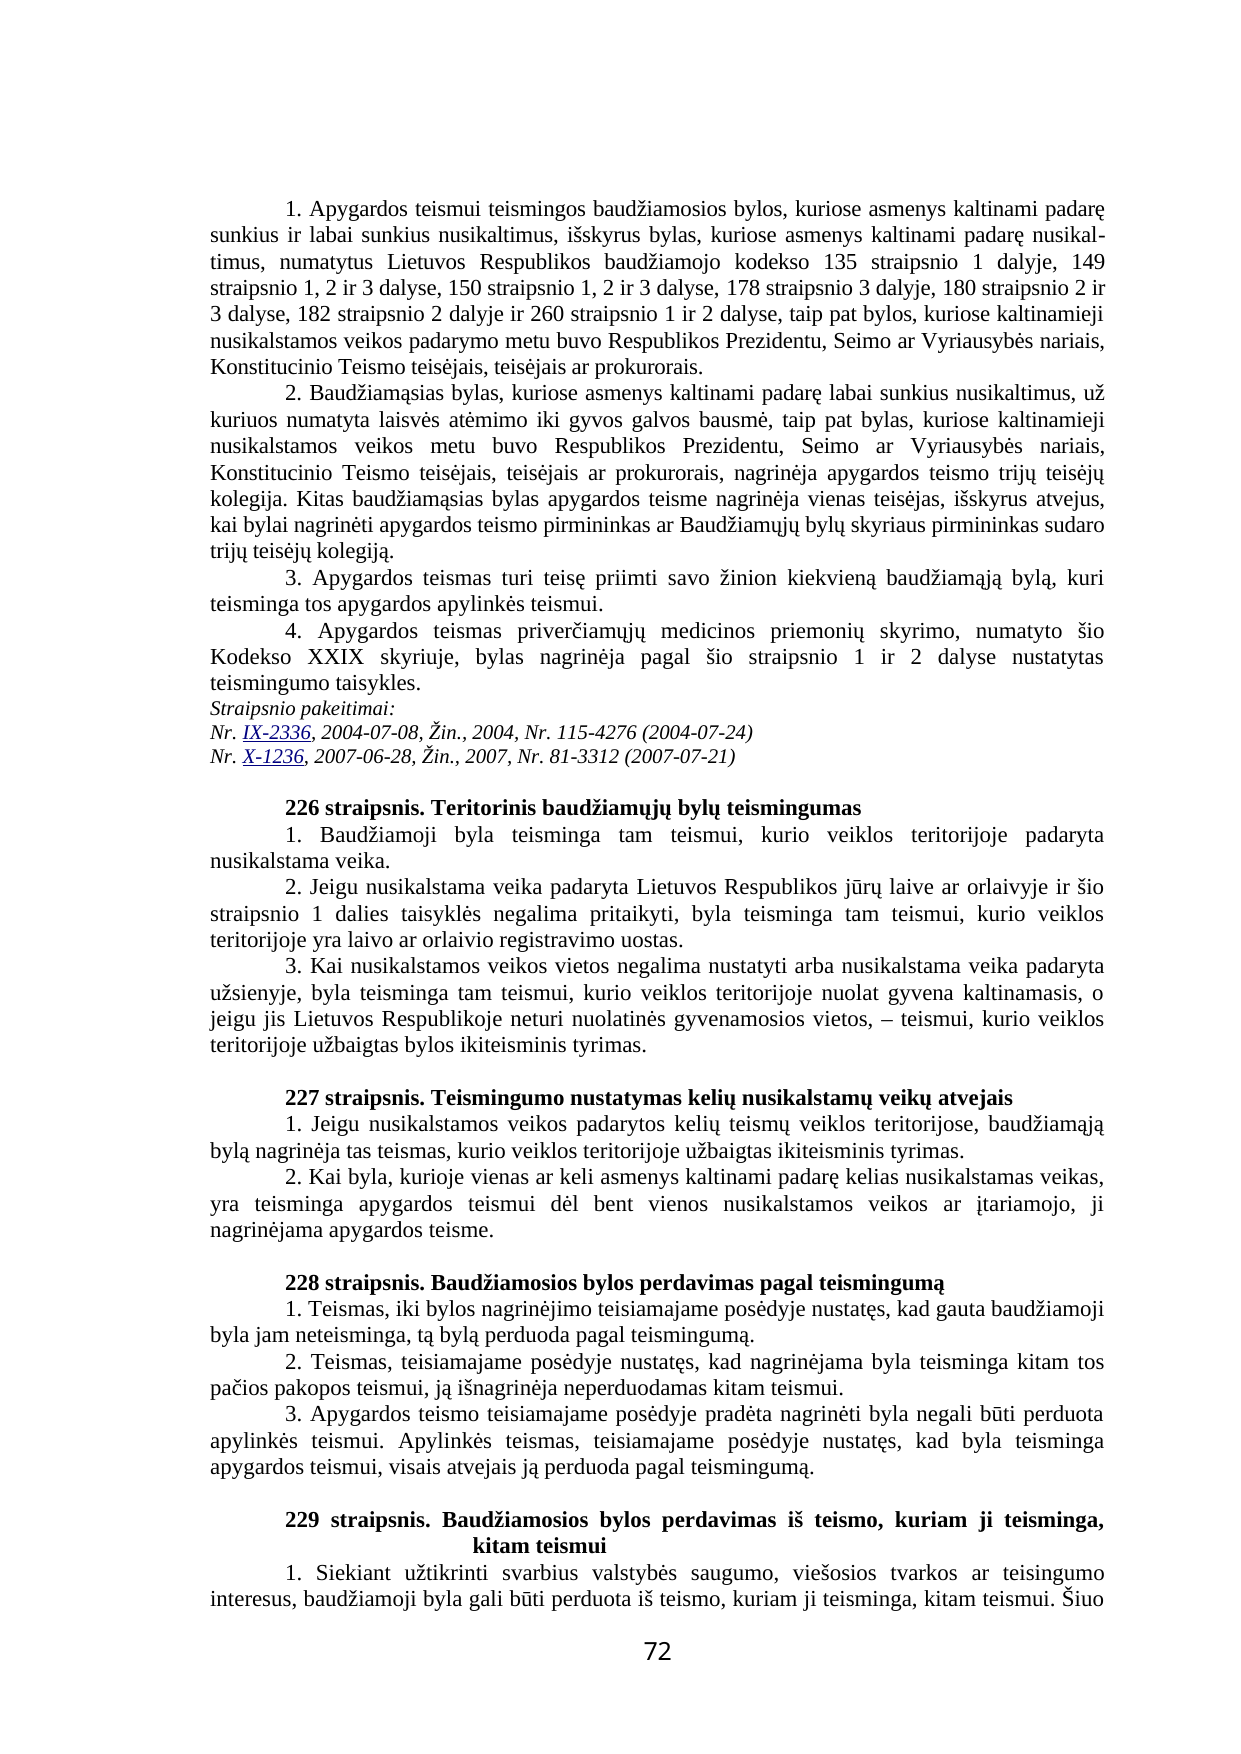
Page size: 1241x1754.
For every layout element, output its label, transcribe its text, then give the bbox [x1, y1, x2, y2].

text 227 straipsnis. Teismingumo nustatymas kelių nusikalstamų veikų atvejais [285, 1084, 1106, 1111]
text 1. Jeigu nusikalstamos veikos padarytos kelių teismų veiklos teritorijose, baudžiamąją bylą nagrinėja tas teismas, kurio veiklos teritorijoje užbaigtas ikiteisminis tyrimas. [210, 1111, 1106, 1163]
text Nr. IX-2336, 2004-07-08, Žin., 2004, Nr. 115-4276 (2004-07-24) [210, 720, 1106, 744]
text 1. Apygardos teismui teismingos baudžiamosios bylos, kuriose asmenys kaltinami padarę sunkius ir labai sunkius nusikaltimus, išskyrus bylas, kuriose asmenys kaltinami padarę nusikal­timus, numatytus Lietuvos Respublikos baudžiamojo kodekso 135 straipsnio 1 dalyje, 149 straipsnio 1, 2 ir 3 dalyse, 150 straipsnio 1, 2 ir 3 dalyse, 178 straipsnio 3 dalyje, 180 straipsnio 2 ir 3 dalyse, 182 straipsnio 2 dalyje ir 260 straipsnio 1 ir 2 dalyse, taip pat bylos, kuriose kaltinamieji nusikalstamos veikos padarymo metu buvo Respublikos Prezidentu, Seimo ar Vyriausybės nariais, Konsti­tucinio Teismo teisėjais, teisėjais ar prokurorais. [210, 195, 1106, 379]
text Nr. X-1236, 2007-06-28, Žin., 2007, Nr. 81-3312 (2007-07-21) [210, 744, 1106, 768]
text 3. Kai nusikalstamos veikos vietos negalima nustatyti arba nusikalstama veika padaryta užsienyje, byla teisminga tam teismui, kurio veiklos teritorijoje nuolat gyvena kaltinamasis, o jeigu jis Lietuvos Respublikoje neturi nuolatinės gyvenamosios vietos, – teismui, kurio veiklos teritorijoje užbaigtas bylos ikiteisminis tyrimas. [210, 952, 1106, 1058]
text 1. Teismas, iki bylos nagrinėjimo teisiamajame posėdyje nustatęs, kad gauta baudžiamoji byla jam neteisminga, tą bylą perduoda pagal teismingumą. [210, 1295, 1106, 1348]
text 3. Apygardos teismas turi teisę priimti savo žinion kiekvieną baudžiamąją bylą, kuri teisminga tos apygardos apylinkės teismui. [210, 564, 1106, 617]
text 2. Baudžiamąsias bylas, kuriose asmenys kaltinami padarę labai sunkius nusikaltimus, už kuriuos numatyta laisvės atėmimo iki gyvos galvos bausmė, taip pat bylas, kuriose kaltinamieji nusikalstamos veikos metu buvo Respublikos Prezidentu, Seimo ar Vyriausybės nariais, Konstitucinio Teismo teisėjais, teisėjais ar prokurorais, nagrinėja apygardos teismo trijų teisėjų kolegija. Kitas baudžiamąsias bylas apygardos teisme nagrinėja vienas teisėjas, išskyrus atvejus, kai bylai nagrinėti apygardos teismo pirmininkas ar Baudžiamųjų bylų skyriaus pirmininkas sudaro trijų teisėjų kolegiją. [210, 379, 1106, 564]
text 4. Apygardos teismas priverčiamųjų medicinos priemonių skyrimo, numatyto šio Kodekso XXIX skyriuje, bylas nagrinėja pagal šio straipsnio 1 ir 2 dalyse nustatytas teismingumo taisykles. [210, 617, 1106, 696]
text 229 straipsnis. Baudžiamosios bylos perdavimas iš teismo, kuriam ji teisminga, kitam teismui [285, 1506, 1106, 1558]
text 1. Baudžiamoji byla teisminga tam teismui, kurio veiklos teritorijoje padaryta nusikalstama veika. [210, 821, 1106, 873]
text 2. Jeigu nusikalstama veika padaryta Lietuvos Respublikos jūrų laive ar orlaivyje ir šio straipsnio 1 dalies taisyklės negalima pritaikyti, byla teisminga tam teismui, kurio veiklos teritorijoje yra laivo ar orlaivio registravimo uostas. [210, 873, 1106, 952]
text 2. Teismas, teisiamajame posėdyje nustatęs, kad nagrinėjama byla teisminga kitam tos pačios pakopos teismui, ją išnagrinėja neperduodamas kitam teismui. [210, 1348, 1106, 1400]
text 226 straipsnis. Teritorinis baudžiamųjų bylų teismingumas [210, 794, 1106, 821]
text 3. Apygardos teismo teisiamajame posėdyje pradėta nagrinėti byla negali būti perduota apylinkės teismui. Apylinkės teismas, teisiamajame posėdyje nustatęs, kad byla teisminga apygardos teismui, visais atvejais ją perduoda pagal teismingumą. [210, 1400, 1106, 1479]
text 228 straipsnis. Baudžiamosios bylos perdavimas pagal teismingumą [210, 1269, 1106, 1295]
text 2. Kai byla, kurioje vienas ar keli asmenys kaltinami padarę kelias nusikalstamas veikas, yra teisminga apygardos teismui dėl bent vienos nusikalstamos veikos ar įtariamojo, ji nagrinėjama apygardos teisme. [210, 1163, 1106, 1242]
text Straipsnio pakeitimai: [210, 696, 1106, 720]
text 1. Siekiant užtikrinti svarbius valstybės saugumo, viešosios tvarkos ar teisingumo interesus, baudžiamoji byla gali būti perduota iš teismo, kuriam ji teisminga, kitam teismui. Šiuo [210, 1558, 1106, 1611]
